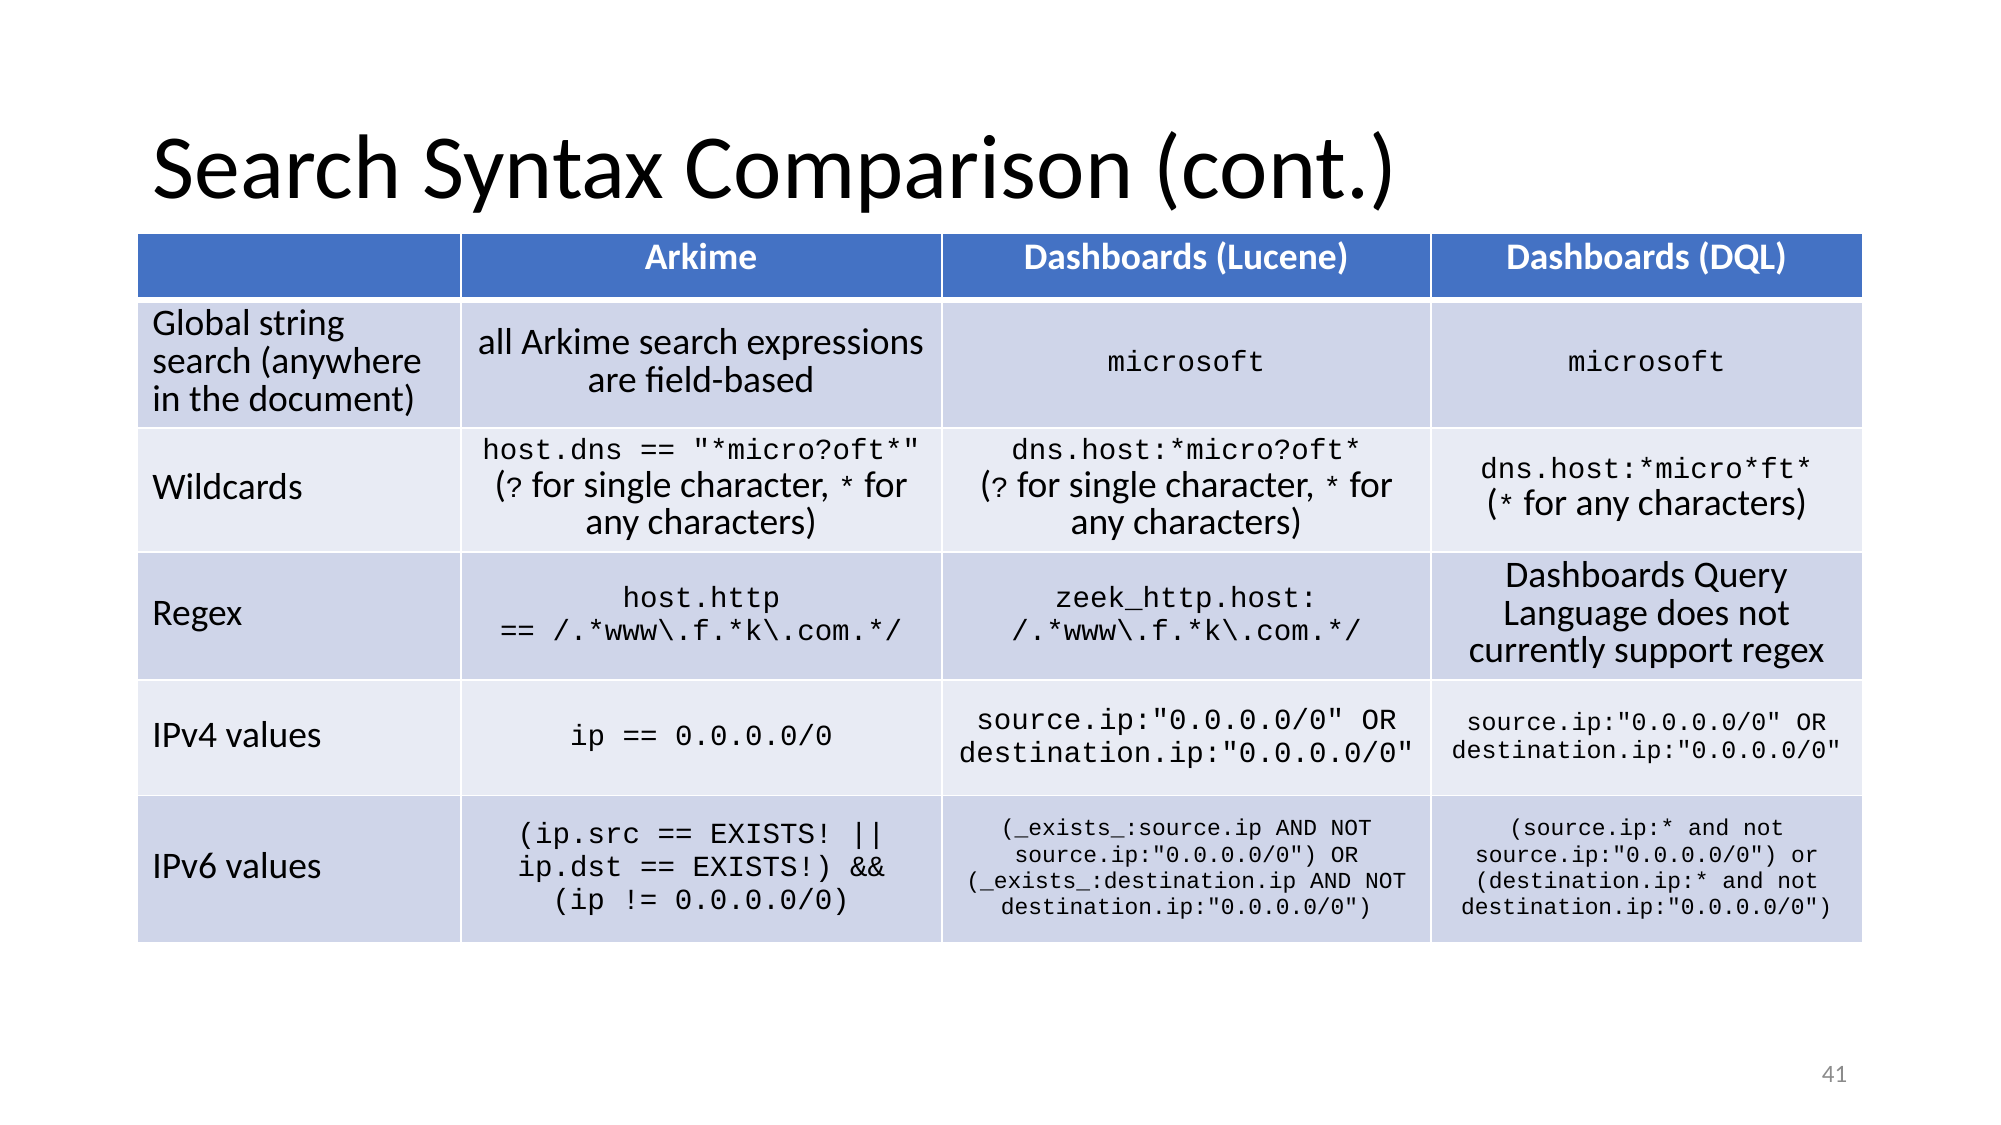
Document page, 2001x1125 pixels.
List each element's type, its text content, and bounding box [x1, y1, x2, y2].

table_cell Dashboards Query Language does not currently support regex [1432, 553, 1862, 679]
table_cell microsoft [943, 303, 1430, 427]
table_cell IPv6 values [138, 796, 460, 942]
table_cell Regex [138, 553, 460, 679]
table_header Dashboards (DQL) [1432, 234, 1862, 297]
table_cell zeek_http.host: /.*www\.f.*k\.com.*/ [943, 553, 1430, 679]
table_cell source.ip:"0.0.0.0/0" OR destination.ip:"0.0.0.0/0" [943, 681, 1430, 795]
table_cell IPv4 values [138, 681, 460, 795]
table_cell (ip.src == EXISTS! || ip.dst == EXISTS!) && (ip != 0.0.0.0/0) [462, 796, 941, 942]
table_cell source.ip:"0.0.0.0/0" OR destination.ip:"0.0.0.0/0" [1432, 681, 1862, 795]
table_cell ip == 0.0.0.0/0 [462, 681, 941, 795]
table_cell all Arkime search expressions are field-based [462, 303, 941, 427]
table_cell (_exists_:source.ip AND NOT source.ip:"0.0.0.0/0") OR (_exists_:destination.ip AND NOT destination.ip:"0.0.0.0/0") [943, 796, 1430, 942]
table_header Arkime [462, 234, 941, 297]
table_cell Global string search (anywhere in the document) [138, 303, 460, 427]
table_cell dns.host:*micro?oft* (? for single character, * for any characters) [943, 429, 1430, 551]
table_cell host.http == /.*www\.f.*k\.com.*/ [462, 553, 941, 679]
table_cell dns.host:*micro*ft* (* for any characters) [1432, 429, 1862, 551]
table_cell microsoft [1432, 303, 1862, 427]
slide_number [1412, 1042, 1863, 1103]
table_cell (source.ip:* and not source.ip:"0.0.0.0/0") or (destination.ip:* and not destination.ip:"0.0.0.0/0") [1432, 796, 1862, 942]
table_header Dashboards (Lucene) [943, 234, 1430, 297]
table_cell Wildcards [138, 429, 460, 551]
table_cell host.dns == "*micro?oft*" (? for single character, * for any characters) [462, 429, 941, 551]
table_header [138, 234, 460, 297]
title Search Syntax Comparison (cont.) [137, 59, 1863, 233]
